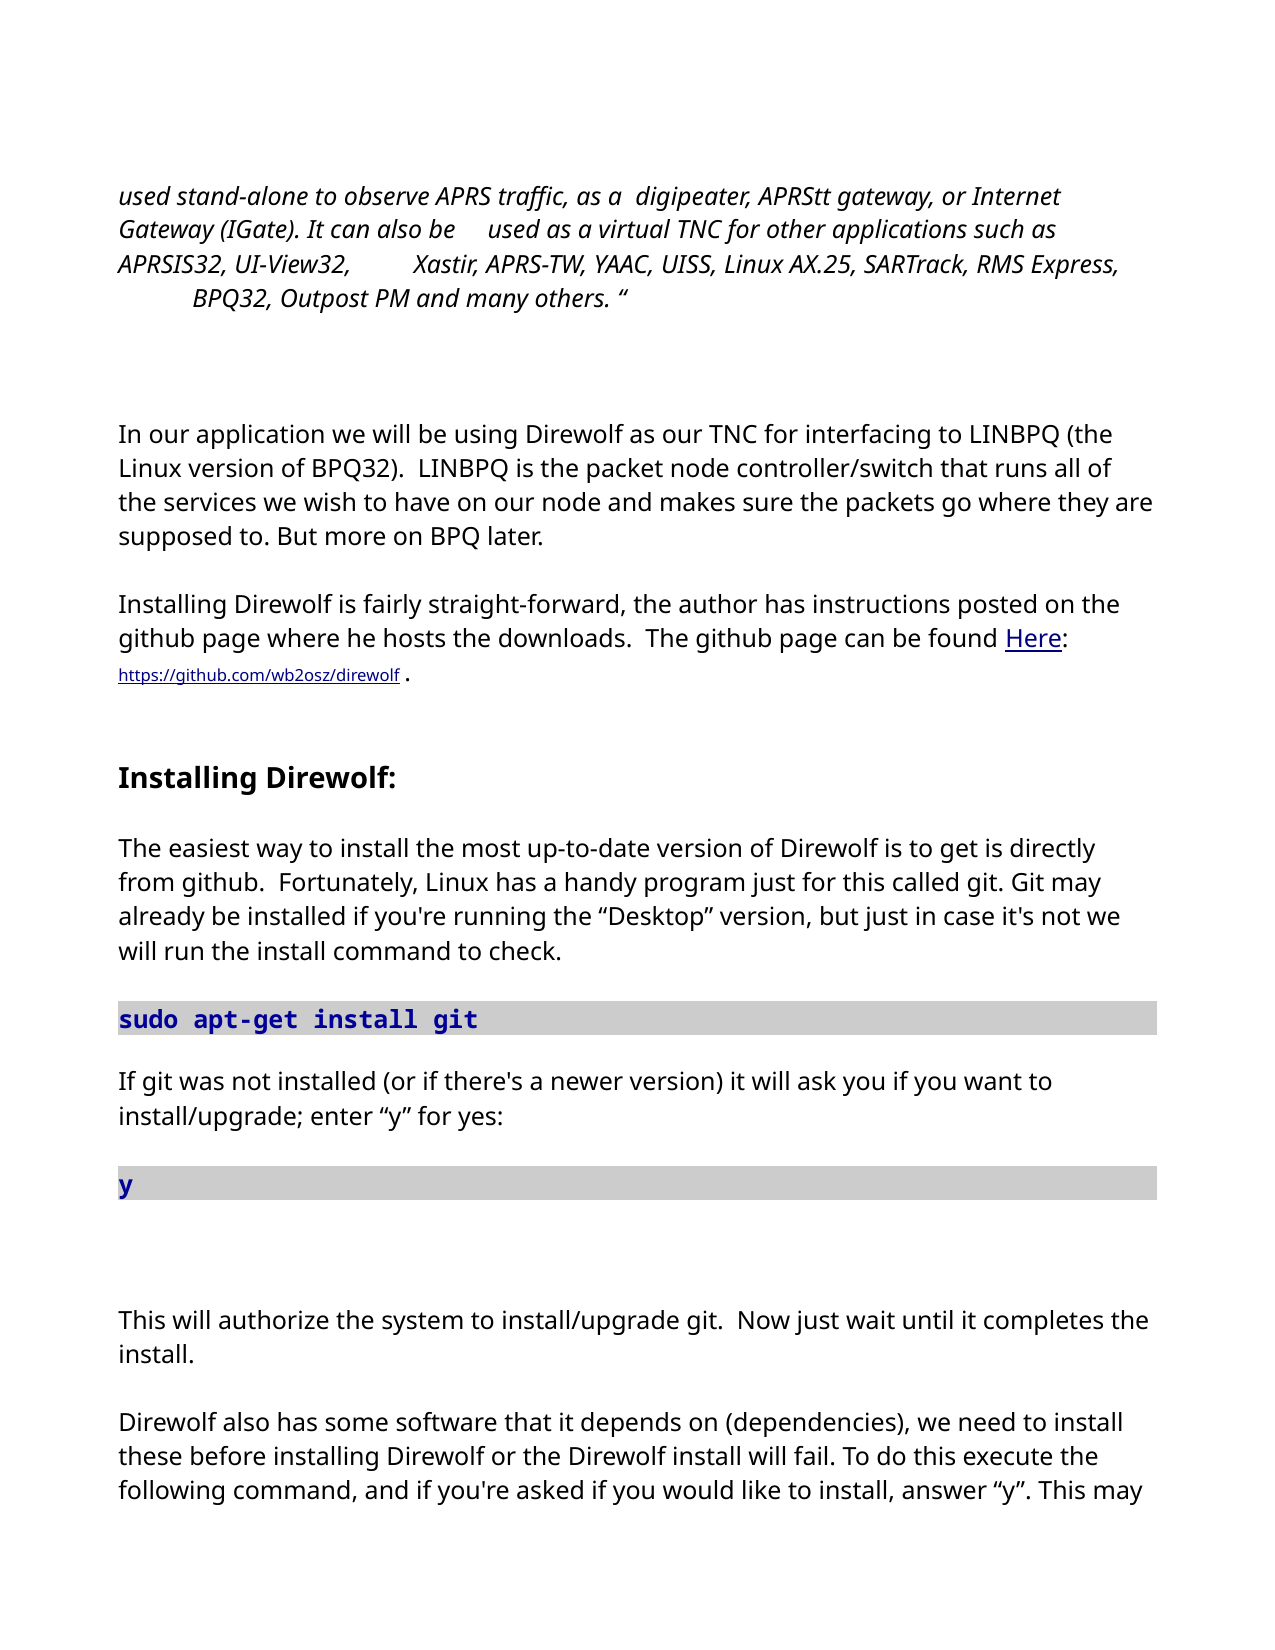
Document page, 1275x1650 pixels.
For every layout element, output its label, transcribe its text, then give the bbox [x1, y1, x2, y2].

text used stand-alone to observe APRS traffic, as a digipeater, APRStt gateway, or Internet Gateway (IGate). It can also be used as a virtual TNC for other applications such as APRSIS32, UI-View32, Xastir, APRS-TW, YAAC, UISS, Linux AX.25, SARTrack, RMS Express, BPQ32, Outpost PM and many others. “ [118, 178, 1157, 314]
text In our application we will be using Direwolf as our TNC for interfacing to LINBPQ (the Linux version of BPQ32). LINBPQ is the packet node controller/switch that runs all of the services we wish to have on our node and makes sure the packets go where they are supposed to. But more on BPQ later. [118, 417, 1157, 553]
text The easiest way to install the most up-to-date version of Direwolf is to get is directly from github. Fortunately, Linux has a handy program just for this called git. Git may already be installed if you're running the “Desktop” version, but just in case it's not we will run the install command to check. [118, 831, 1157, 967]
text If git was not installed (or if there's a newer version) it will ask you if you want to install/upgrade; enter “y” for yes: [118, 1064, 1157, 1132]
text Direwolf also has some software that it depends on (dependencies), we need to install these before installing Direwolf or the Direwolf install will fail. To do this execute the following command, and if you're asked if you would like to install, answer “y”. This may [118, 1405, 1157, 1507]
text Installing Direwolf is fairly straight-forward, the author has instructions posted on the github page where he hosts the downloads. The github page can be found Here: https://github.com/wb2osz/direwolf . [118, 587, 1157, 689]
text This will authorize the system to install/upgrade git. Now just wait until it completes the install. [118, 1302, 1157, 1371]
text Installing Direwolf: [118, 757, 1157, 797]
text y [118, 1166, 1157, 1200]
text sudo apt-get install git [118, 1001, 1157, 1035]
